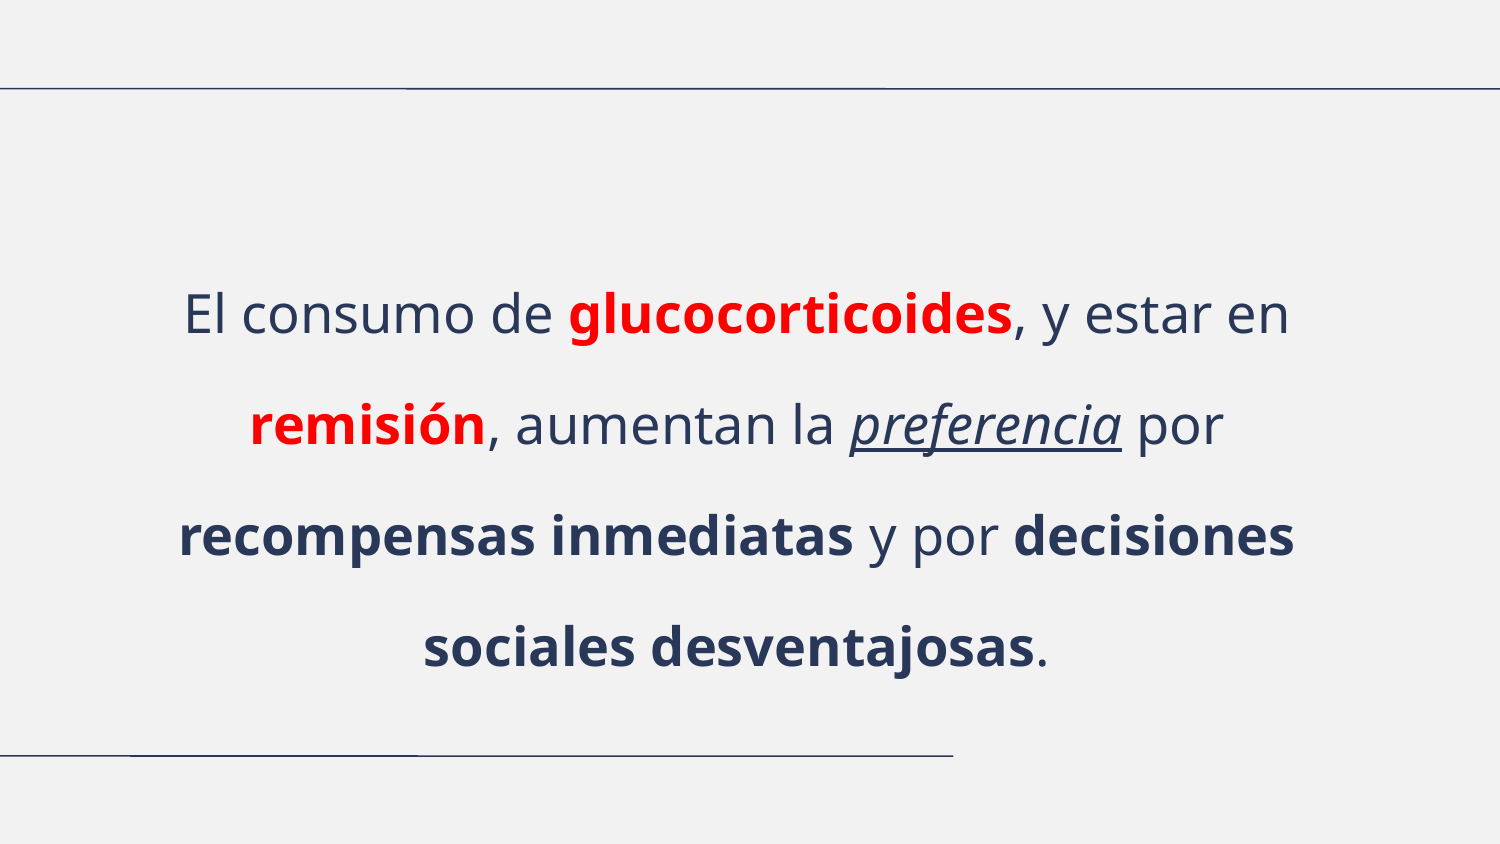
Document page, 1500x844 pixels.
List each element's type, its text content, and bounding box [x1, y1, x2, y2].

title El consumo de glucocorticoides, y estar en remisión, aumentan la preferencia por recompensas inmediatas y por decisiones sociales desventajosas. [114, 127, 1360, 663]
